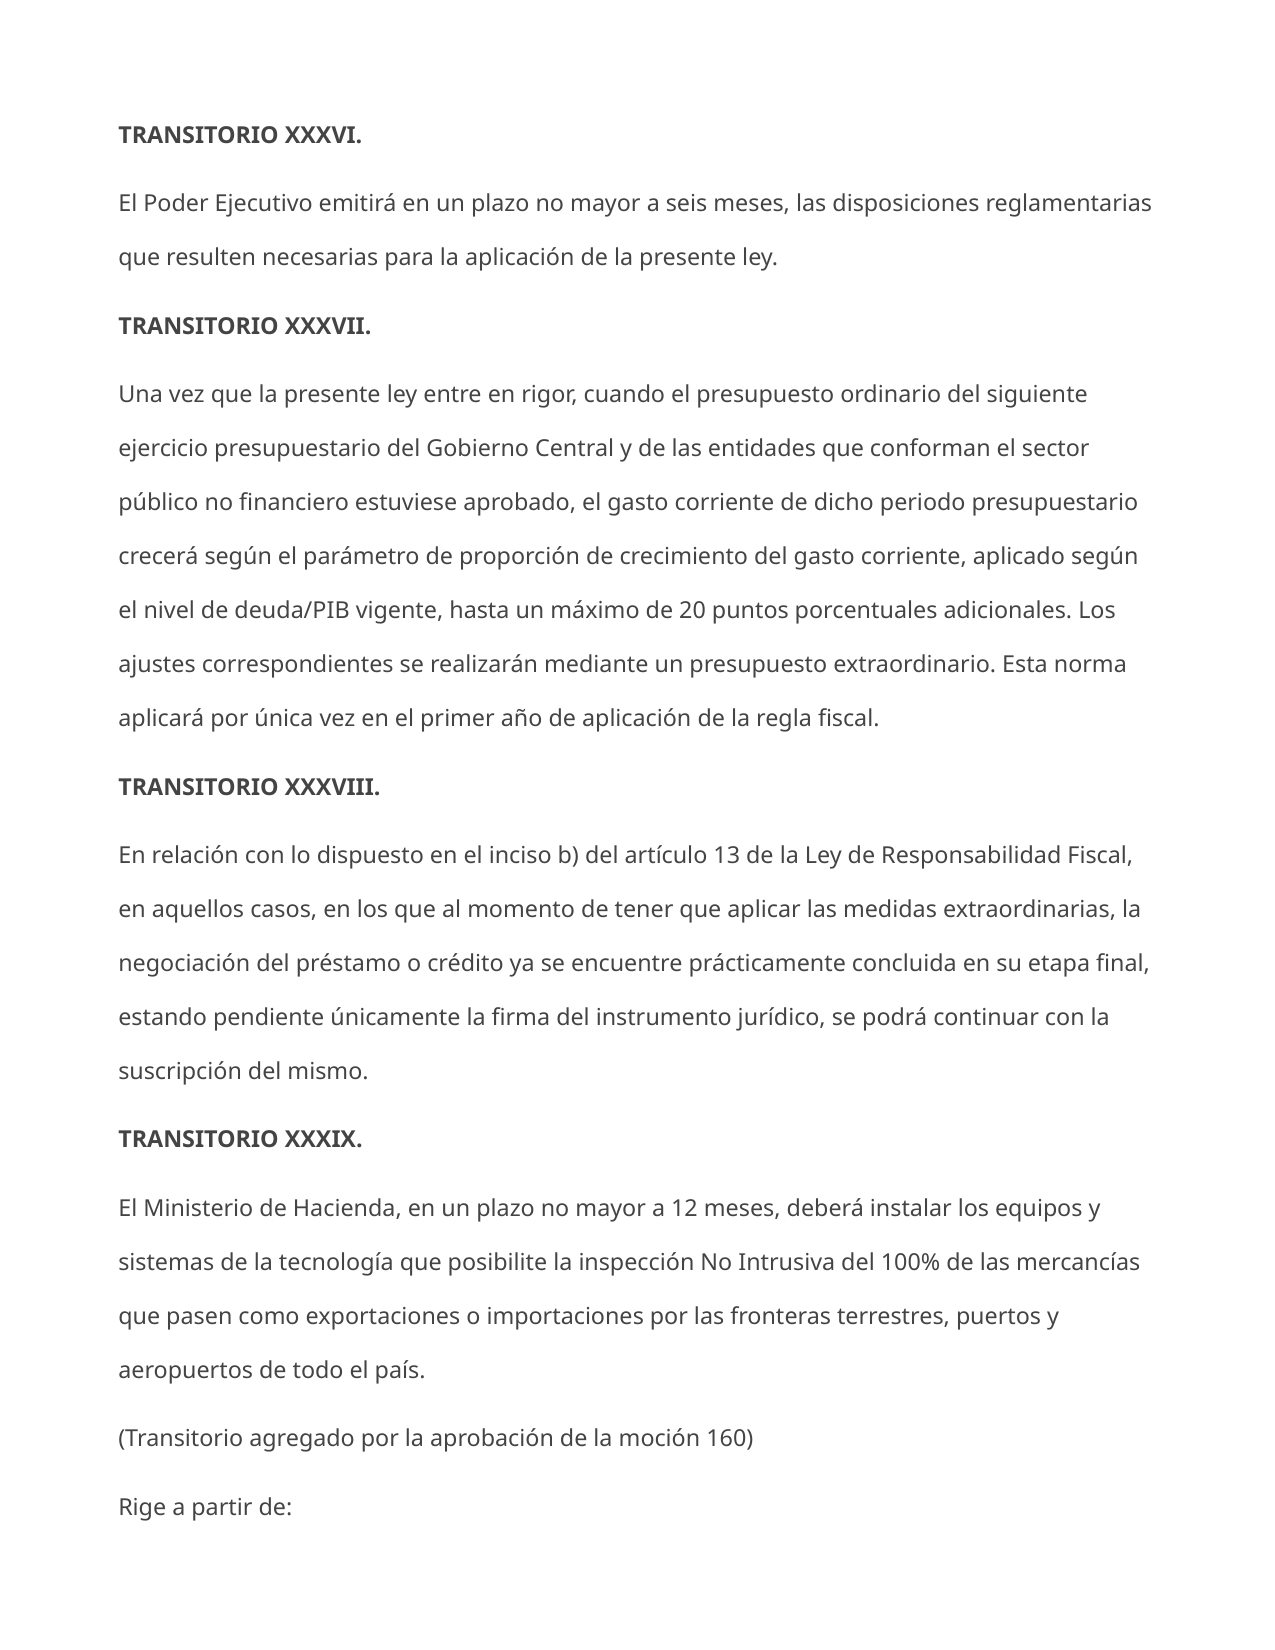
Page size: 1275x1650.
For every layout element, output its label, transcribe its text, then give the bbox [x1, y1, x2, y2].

text Una vez que la presente ley entre en rigor, cuando el presupuesto ordinario del siguiente ejercicio presupuestario del Gobierno Central y de las entidades que conforman el sector público no financiero estuviese aprobado, el gasto corriente de dicho periodo presupuestario crecerá según el parámetro de proporción de crecimiento del gasto corriente, aplicado según el nivel de deuda/PIB vigente, hasta un máximo de 20 puntos porcentuales adicionales. Los ajustes correspondientes se realizarán mediante un presupuesto extraordinario. Esta norma aplicará por única vez en el primer año de aplicación de la regla fiscal. [118, 378, 1157, 733]
text En relación con lo dispuesto en el inciso b) del artículo 13 de la Ley de Responsabilidad Fiscal, en aquellos casos, en los que al momento de tener que aplicar las medidas extraordinarias, la negociación del préstamo o crédito ya se encuentre prácticamente concluida en su etapa final, estando pendiente únicamente la firma del instrumento jurídico, se podrá continuar con la suscripción del mismo. [118, 838, 1157, 1086]
text El Ministerio de Hacienda, en un plazo no mayor a 12 meses, deberá instalar los equipos y sistemas de la tecnología que posibilite la inspección No Intrusiva del 100% de las mercancías que pasen como exportaciones o importaciones por las fronteras terrestres, puertos y aeropuertos de todo el país. [118, 1191, 1157, 1385]
text TRANSITORIO XXXVIII. [118, 770, 1157, 802]
text TRANSITORIO XXXVI. [118, 118, 1157, 150]
text El Poder Ejecutivo emitirá en un plazo no mayor a seis meses, las disposiciones reglamentarias que resulten necesarias para la aplicación de la presente ley. [118, 187, 1157, 272]
text TRANSITORIO XXXIX. [118, 1123, 1157, 1155]
text Rige a partir de: [118, 1490, 1157, 1522]
text TRANSITORIO XXXVII. [118, 309, 1157, 341]
text (Transitorio agregado por la aprobación de la moción 160) [118, 1422, 1157, 1454]
